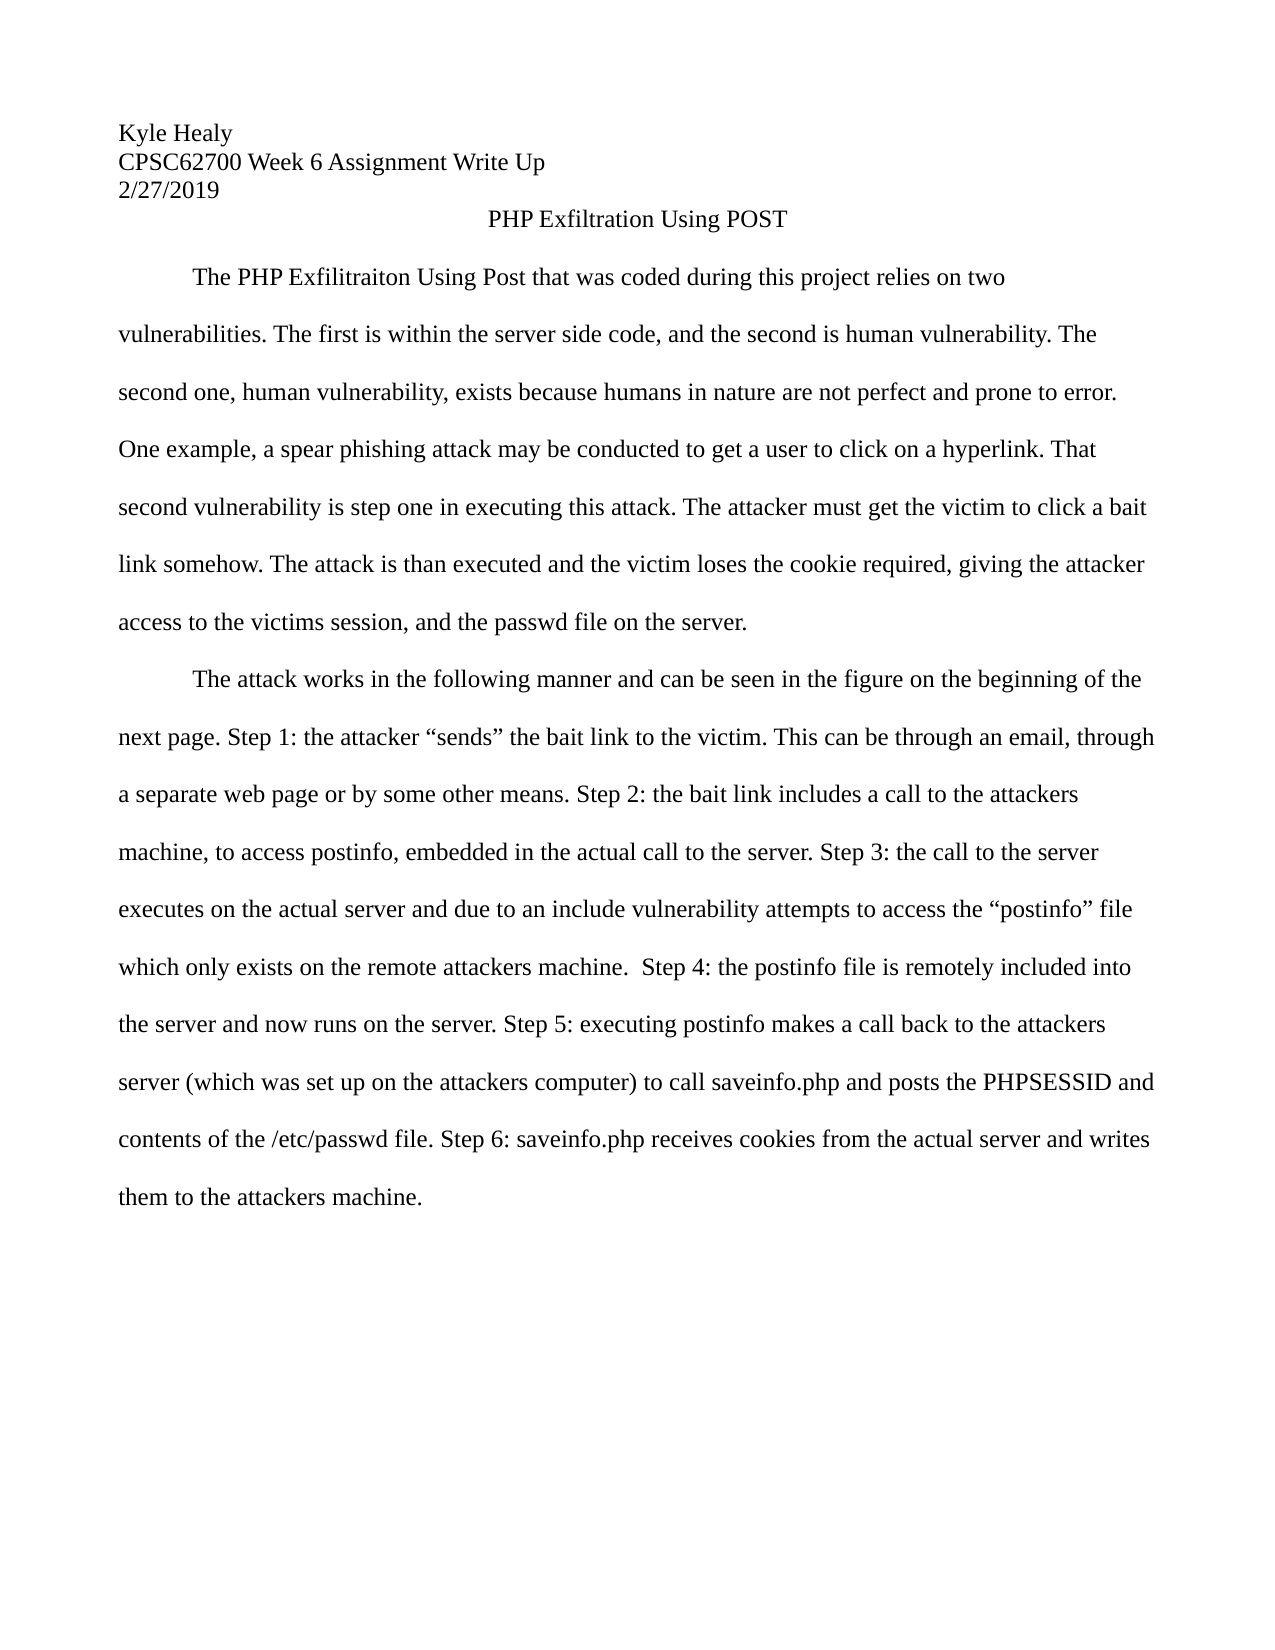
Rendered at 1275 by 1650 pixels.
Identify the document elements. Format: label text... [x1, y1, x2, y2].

text PHP Exfiltration Using POST [118, 204, 1157, 233]
text The attack works in the following manner and can be seen in the figure on the beginning of the next page. Step 1: the attacker “sends” the bait link to the victim. This can be through an email, through a separate web page or by some other means. Step 2: the bait link includes a call to the attackers machine, to access postinfo, embedded in the actual call to the server. Step 3: the call to the server executes on the actual server and due to an include vulnerability attempts to access the “postinfo” file which only exists on the remote attackers machine. Step 4: the postinfo file is remotely included into the server and now runs on the server. Step 5: executing postinfo makes a call back to the attackers server (which was set up on the attackers computer) to call saveinfo.php and posts the PHPSESSID and contents of the /etc/passwd file. Step 6: saveinfo.php receives cookies from the actual server and writes them to the attackers machine. [118, 664, 1157, 1211]
text CPSC62700 Week 6 Assignment Write Up [118, 147, 1157, 176]
text Kyle Healy [118, 118, 1157, 147]
text 2/27/2019 [118, 176, 1157, 204]
text The PHP Exfilitraiton Using Post that was coded during this project relies on two vulnerabilities. The first is within the server side code, and the second is human vulnerability. The second one, human vulnerability, exists because humans in nature are not perfect and prone to error. One example, a spear phishing attack may be conducted to get a user to click on a hyperlink. That second vulnerability is step one in executing this attack. The attacker must get the victim to click a bait link somehow. The attack is than executed and the victim loses the cookie required, giving the attacker access to the victims session, and the passwd file on the server. [118, 262, 1157, 636]
